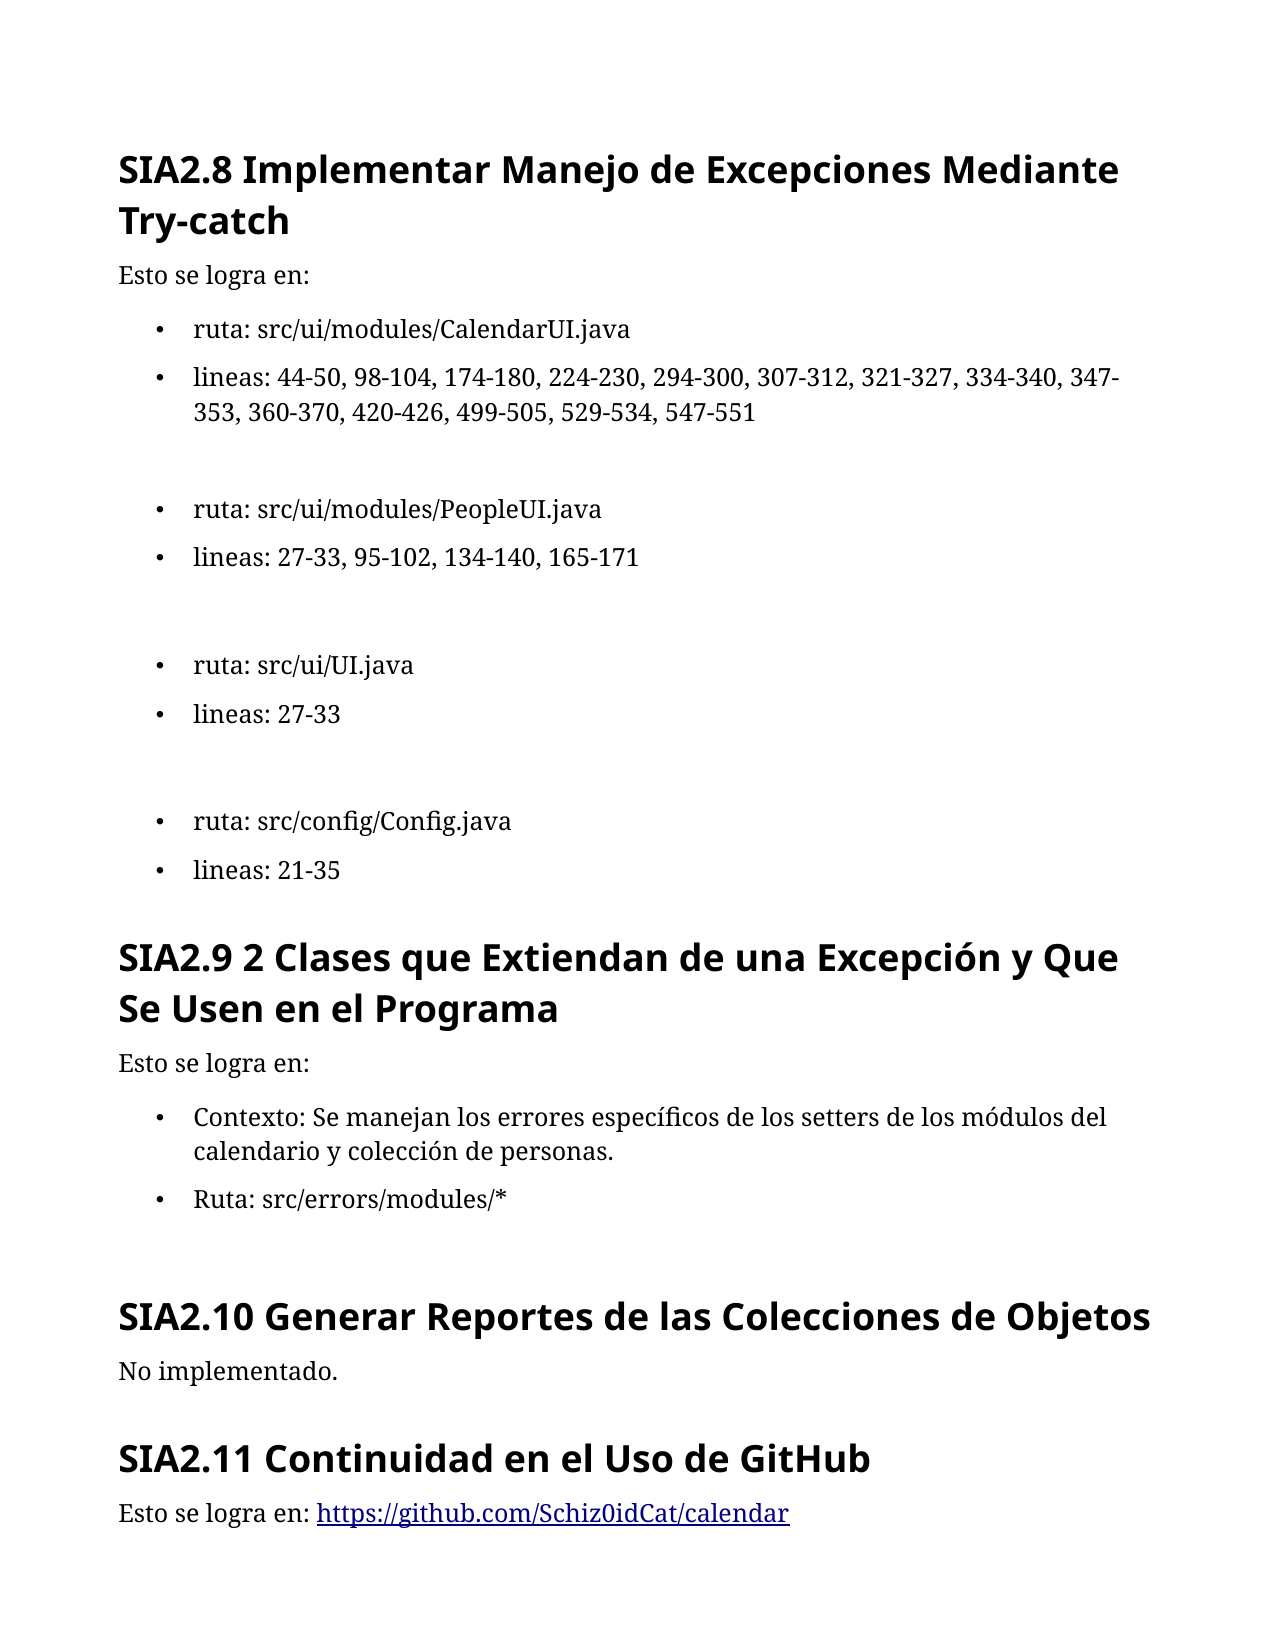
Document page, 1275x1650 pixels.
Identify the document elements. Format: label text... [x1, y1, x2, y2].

list lineas: 44-50, 98-104, 174-180, 224-230, 294-300, 307-312, 321-327, 334-340, 347-353, 360-370, 420-426, 499-505, 529-534, 547-551 [156, 360, 1157, 428]
list ruta: src/config/Config.java [156, 804, 1157, 838]
list ruta: src/ui/modules/PeopleUI.java [156, 491, 1157, 526]
subtitle SIA2.11 Continuidad en el Uso de GitHub [118, 1432, 1157, 1483]
text Esto se logra en: [118, 258, 1157, 292]
list Ruta: src/errors/modules/* [156, 1182, 1157, 1216]
subtitle SIA2.9 2 Clases que Extiendan de una Excepción y Que Se Usen en el Programa [118, 931, 1157, 1033]
list Contexto: Se manejan los errores específicos de los setters de los módulos del calendario y colección de personas. [156, 1099, 1157, 1168]
subtitle SIA2.8 Implementar Manejo de Excepciones Mediante Try-catch [118, 143, 1157, 245]
list ruta: src/ui/modules/CalendarUI.java [156, 311, 1157, 346]
text Esto se logra en: [118, 1046, 1157, 1080]
text No implementado. [118, 1353, 1157, 1387]
list lineas: 27-33 [156, 696, 1157, 730]
list lineas: 27-33, 95-102, 134-140, 165-171 [156, 540, 1157, 574]
list ruta: src/ui/UI.java [156, 648, 1157, 682]
subtitle SIA2.10 Generar Reportes de las Colecciones de Objetos [118, 1290, 1157, 1341]
text Esto se logra en: https://github.com/Schiz0idCat/calendar [118, 1496, 1157, 1530]
list lineas: 21-35 [156, 852, 1157, 886]
